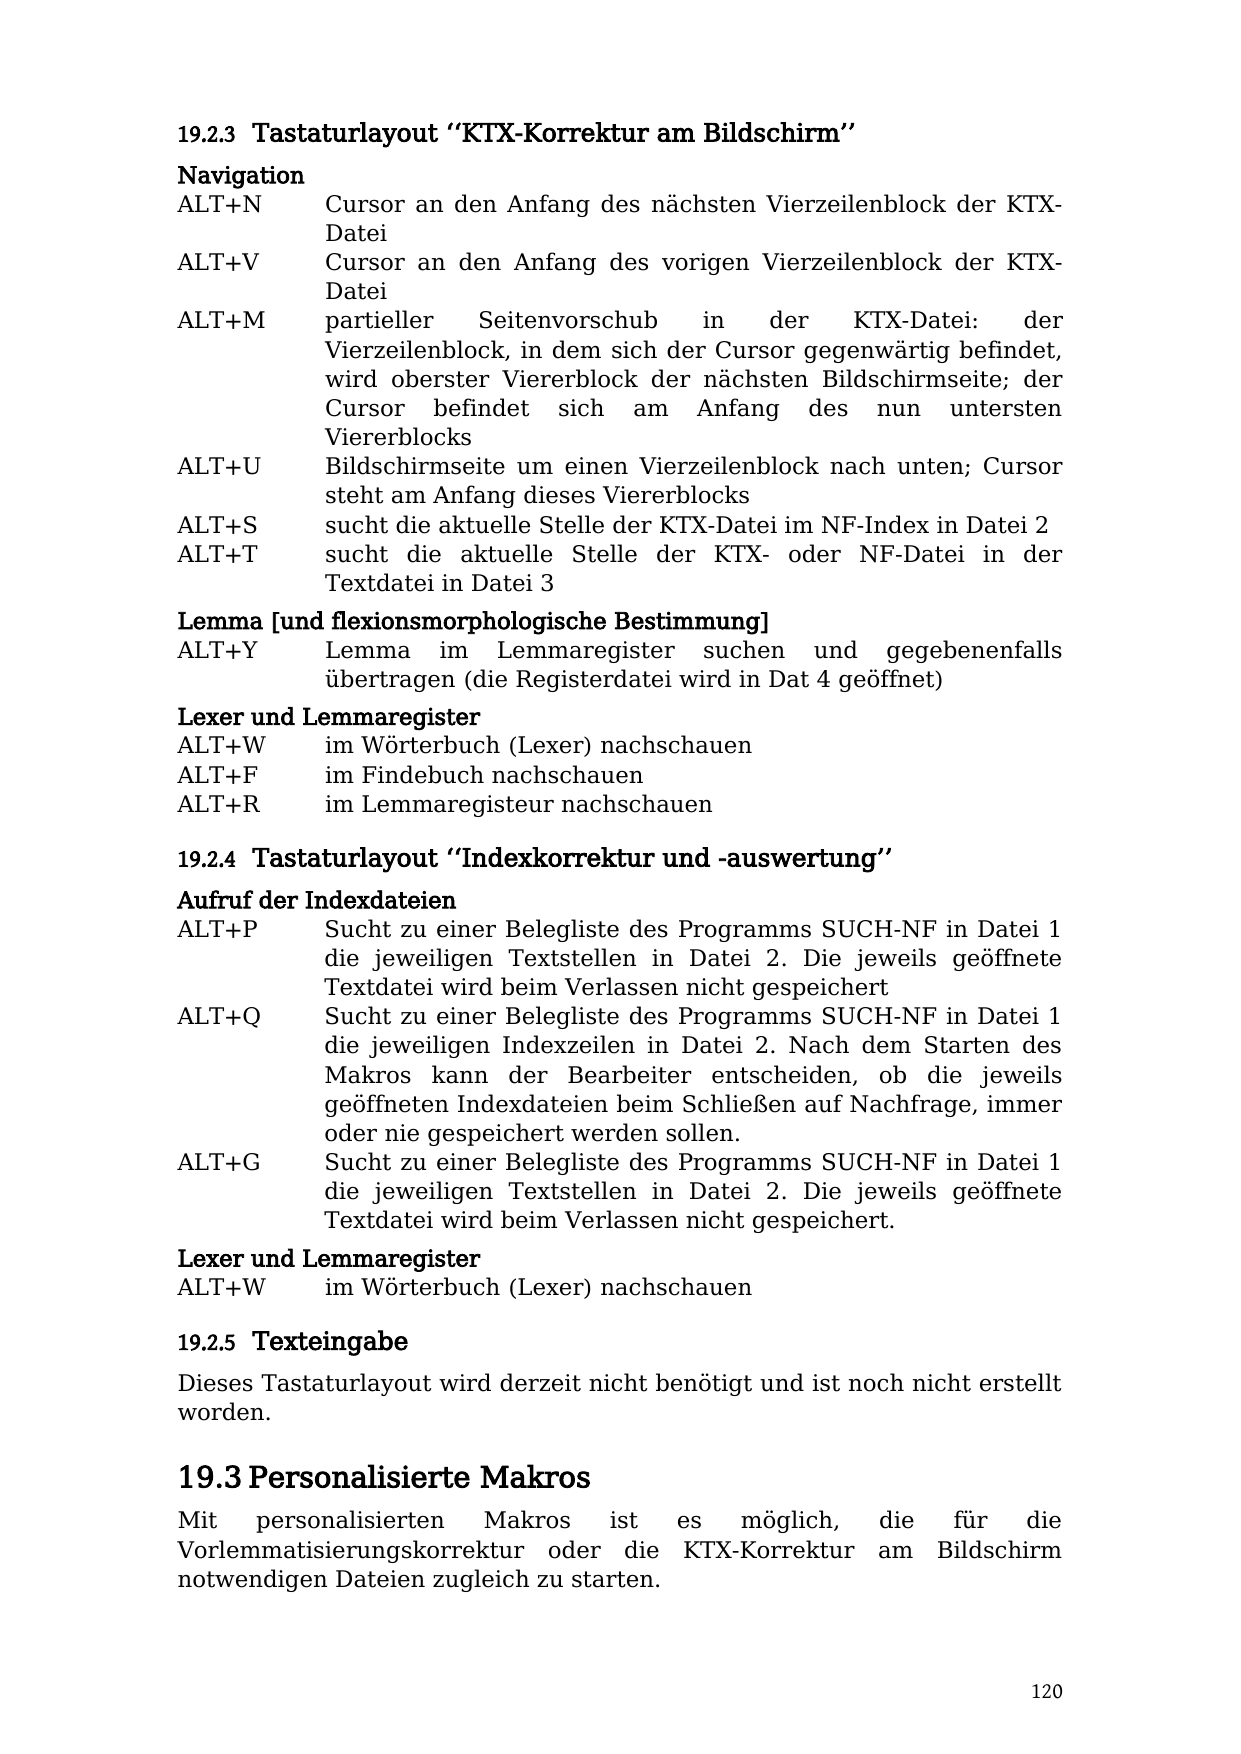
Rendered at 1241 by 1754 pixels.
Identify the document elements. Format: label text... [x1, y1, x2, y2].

subtitle Lexer und Lemmaregister [177, 1243, 1063, 1272]
list ALT+U Bildschirmseite um einen Vierzeilenblock nach unten; Cursor steht am Anfang dieses Viererblocks [177, 451, 1063, 510]
text ALT+G Sucht zu einer Belegliste des Programms SUCH-NF in Datei 1 die jeweiligen Textstellen in Datei 2. Die jeweils geöffnete Textdatei wird beim Verlassen nicht gespeichert. [177, 1147, 1063, 1235]
subtitle Personalisierte Makros [177, 1464, 1063, 1493]
list ALT+N Cursor an den Anfang des nächsten Vierzeilenblock der KTX-Datei [177, 189, 1063, 247]
list ALT+F im Findebuch nachschauen [177, 760, 1063, 789]
text ALT+Q Sucht zu einer Belegliste des Programms SUCH-NF in Datei 1 die jeweiligen Indexzeilen in Datei 2. Nach dem Starten des Makros kann der Bearbeiter entscheiden, ob die jeweils geöffneten Indexdateien beim Schließen auf Nachfrage, immer oder nie gespeichert werden sollen. [177, 1001, 1063, 1147]
subtitle Lemma [und flexionsmorphologische Bestimmung] [177, 606, 1063, 635]
text Dieses Tastaturlayout wird derzeit nicht benötigt und ist noch nicht erstellt worden. [177, 1368, 1063, 1426]
list ALT+T sucht die aktuelle Stelle der KTX- oder NF-Datei in der Textdatei in Datei 3 [177, 539, 1063, 597]
subtitle Tastaturlayout ‘‘KTX-Korrektur am Bildschirm’’ [177, 118, 1063, 147]
subtitle Aufruf der Indexdateien [177, 885, 1063, 914]
subtitle Texteingabe [177, 1326, 1063, 1356]
text Mit personalisierten Makros ist es möglich, die für die Vorlemmatisierungskorrektur oder die KTX-Korrektur am Bildschirm notwendigen Dateien zugleich zu starten. [177, 1506, 1063, 1593]
list ALT+M partieller Seitenvorschub in der KTX-Datei: der Vierzeilenblock, in dem sich der Cursor gegenwärtig befindet, wird oberster Viererblock der nächsten Bildschirmseite; der Cursor befindet sich am Anfang des nun untersten Viererblocks [177, 306, 1063, 451]
text ALT+P Sucht zu einer Belegliste des Programms SUCH-NF in Datei 1 die jeweiligen Textstellen in Datei 2. Die jeweils geöffnete Textdatei wird beim Verlassen nicht gespeichert [177, 914, 1063, 1001]
subtitle Tastaturlayout ‘‘Indexkorrektur und -auswertung’’ [177, 843, 1063, 872]
list ALT+Y Lemma im Lemmaregister suchen und gegebenenfalls übertragen (die Registerdatei wird in Dat 4 geöffnet) [177, 635, 1063, 693]
list ALT+W im Wörterbuch (Lexer) nachschauen [177, 731, 1063, 760]
subtitle Lexer und Lemmaregister [177, 701, 1063, 731]
subtitle Navigation [177, 160, 1063, 189]
list ALT+S sucht die aktuelle Stelle der KTX-Datei im NF-Index in Datei 2 [177, 510, 1063, 539]
list ALT+V Cursor an den Anfang des vorigen Vierzeilenblock der KTX-Datei [177, 247, 1063, 306]
list ALT+R im Lemmaregisteur nachschauen [177, 789, 1063, 818]
list ALT+W im Wörterbuch (Lexer) nachschauen [177, 1272, 1063, 1301]
